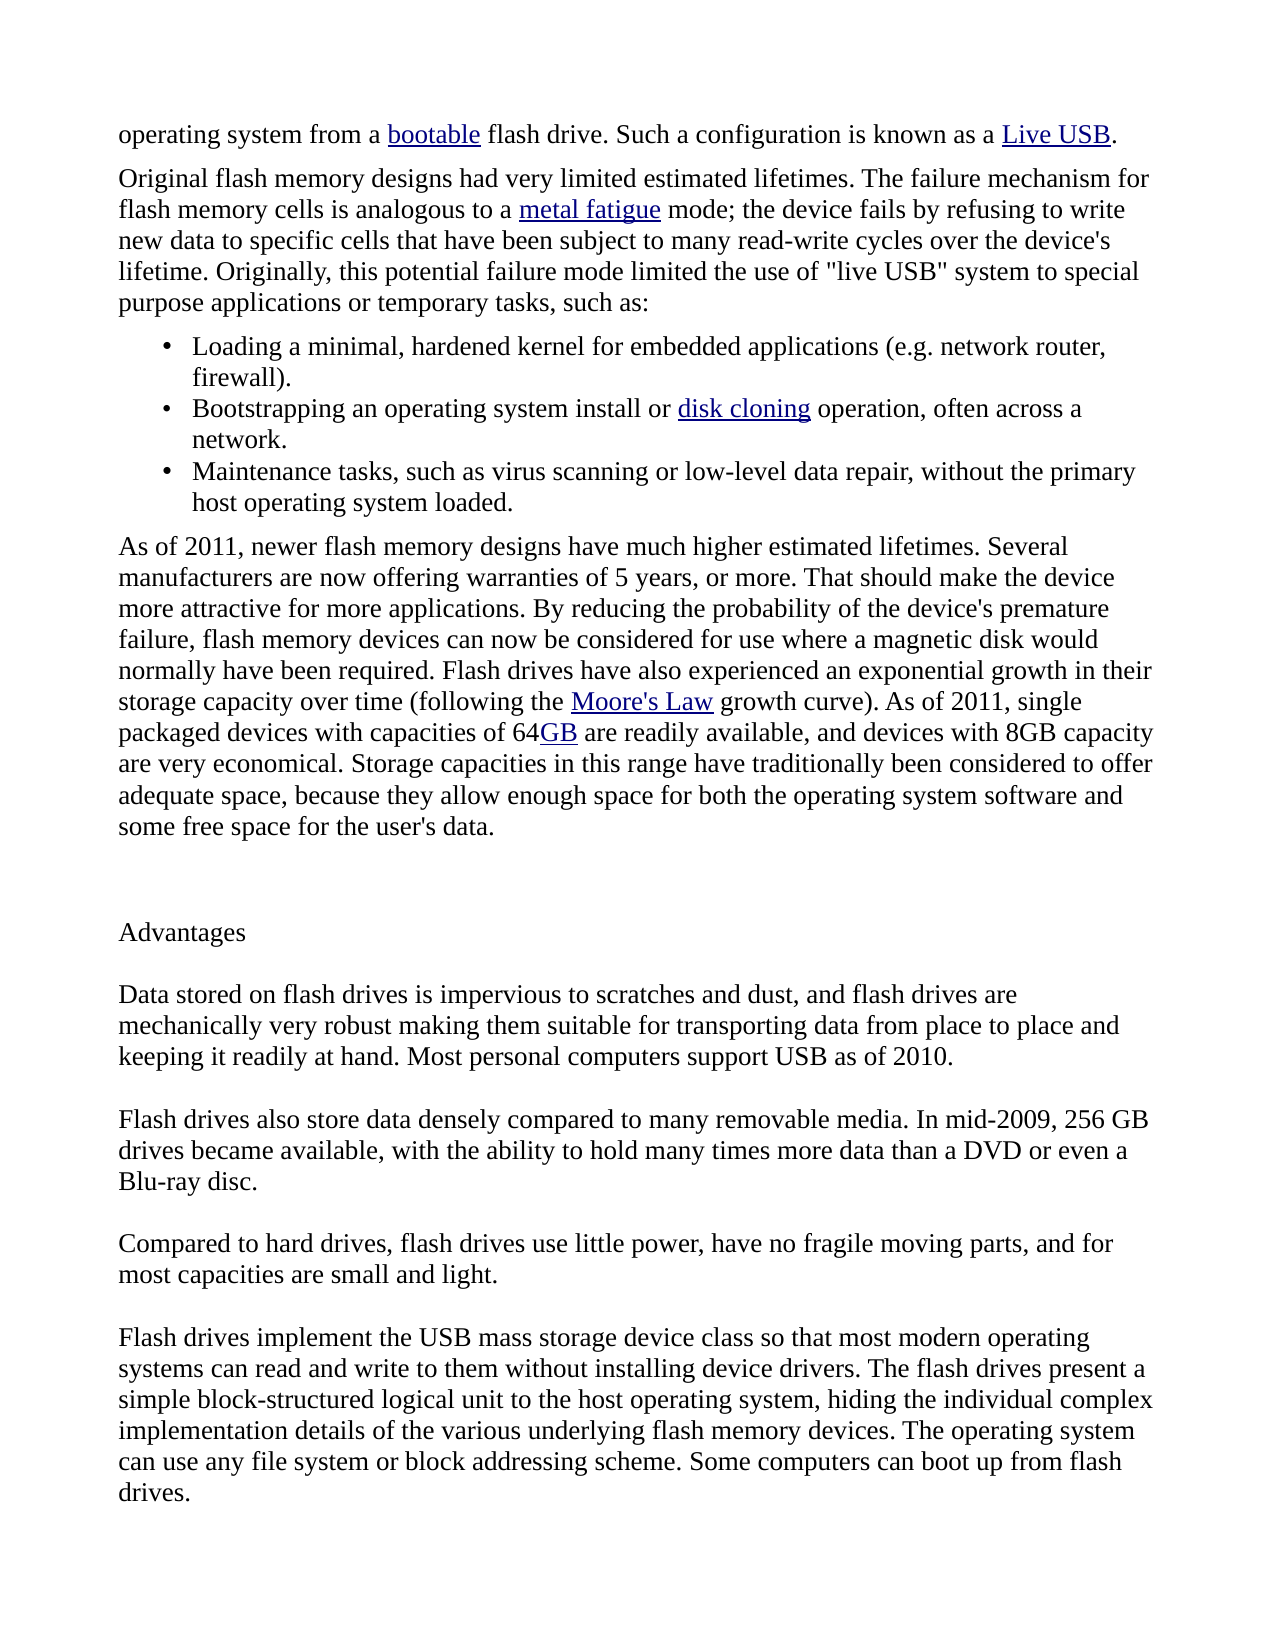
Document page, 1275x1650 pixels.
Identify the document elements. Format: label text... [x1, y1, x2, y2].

list Bootstrapping an operating system install or disk cloning operation, often across a network. [162, 392, 1157, 455]
list Loading a minimal, hardened kernel for embedded applications (e.g. network router, firewall). [162, 330, 1157, 392]
text Original flash memory designs had very limited estimated lifetimes. The failure mechanism for flash memory cells is analogous to a metal fatigue mode; the device fails by refusing to write new data to specific cells that have been subject to many read-write cycles over the device's lifetime. Originally, this potential failure mode limited the use of "live USB" system to special purpose applications or temporary tasks, such as: [118, 162, 1157, 317]
text Flash drives implement the USB mass storage device class so that most modern operating systems can read and write to them without installing device drivers. The flash drives present a simple block-structured logical unit to the host operating system, hiding the individual complex implementation details of the various underlying flash memory devices. The operating system can use any file system or block addressing scheme. Some computers can boot up from flash drives. [118, 1321, 1157, 1508]
text operating system from a bootable flash drive. Such a configuration is known as a Live USB. [118, 118, 1157, 149]
text Compared to hard drives, flash drives use little power, have no fragile moving parts, and for most capacities are small and light. [118, 1227, 1157, 1289]
text Data stored on flash drives is impervious to scratches and dust, and flash drives are mechanically very robust making them suitable for transporting data from place to place and keeping it readily at hand. Most personal computers support USB as of 2010. [118, 978, 1157, 1072]
list Maintenance tasks, such as virus scanning or low-level data repair, without the primary host operating system loaded. [162, 455, 1157, 517]
text Flash drives also store data densely compared to many removable media. In mid-2009, 256 GB drives became available, with the ability to hold many times more data than a DVD or even a Blu-ray disc. [118, 1103, 1157, 1196]
text As of 2011, newer flash memory designs have much higher estimated lifetimes. Several manufacturers are now offering warranties of 5 years, or more. That should make the device more attractive for more applications. By reducing the probability of the device's premature failure, flash memory devices can now be considered for use where a magnetic disk would normally have been required. Flash drives have also experienced an exponential growth in their storage capacity over time (following the Moore's Law growth curve). As of 2011, single packaged devices with capacities of 64GB are readily available, and devices with 8GB capacity are very economical. Storage capacities in this range have traditionally been considered to offer adequate space, because they allow enough space for both the operating system software and some free space for the user's data. [118, 529, 1157, 841]
text Advantages [118, 916, 1157, 947]
